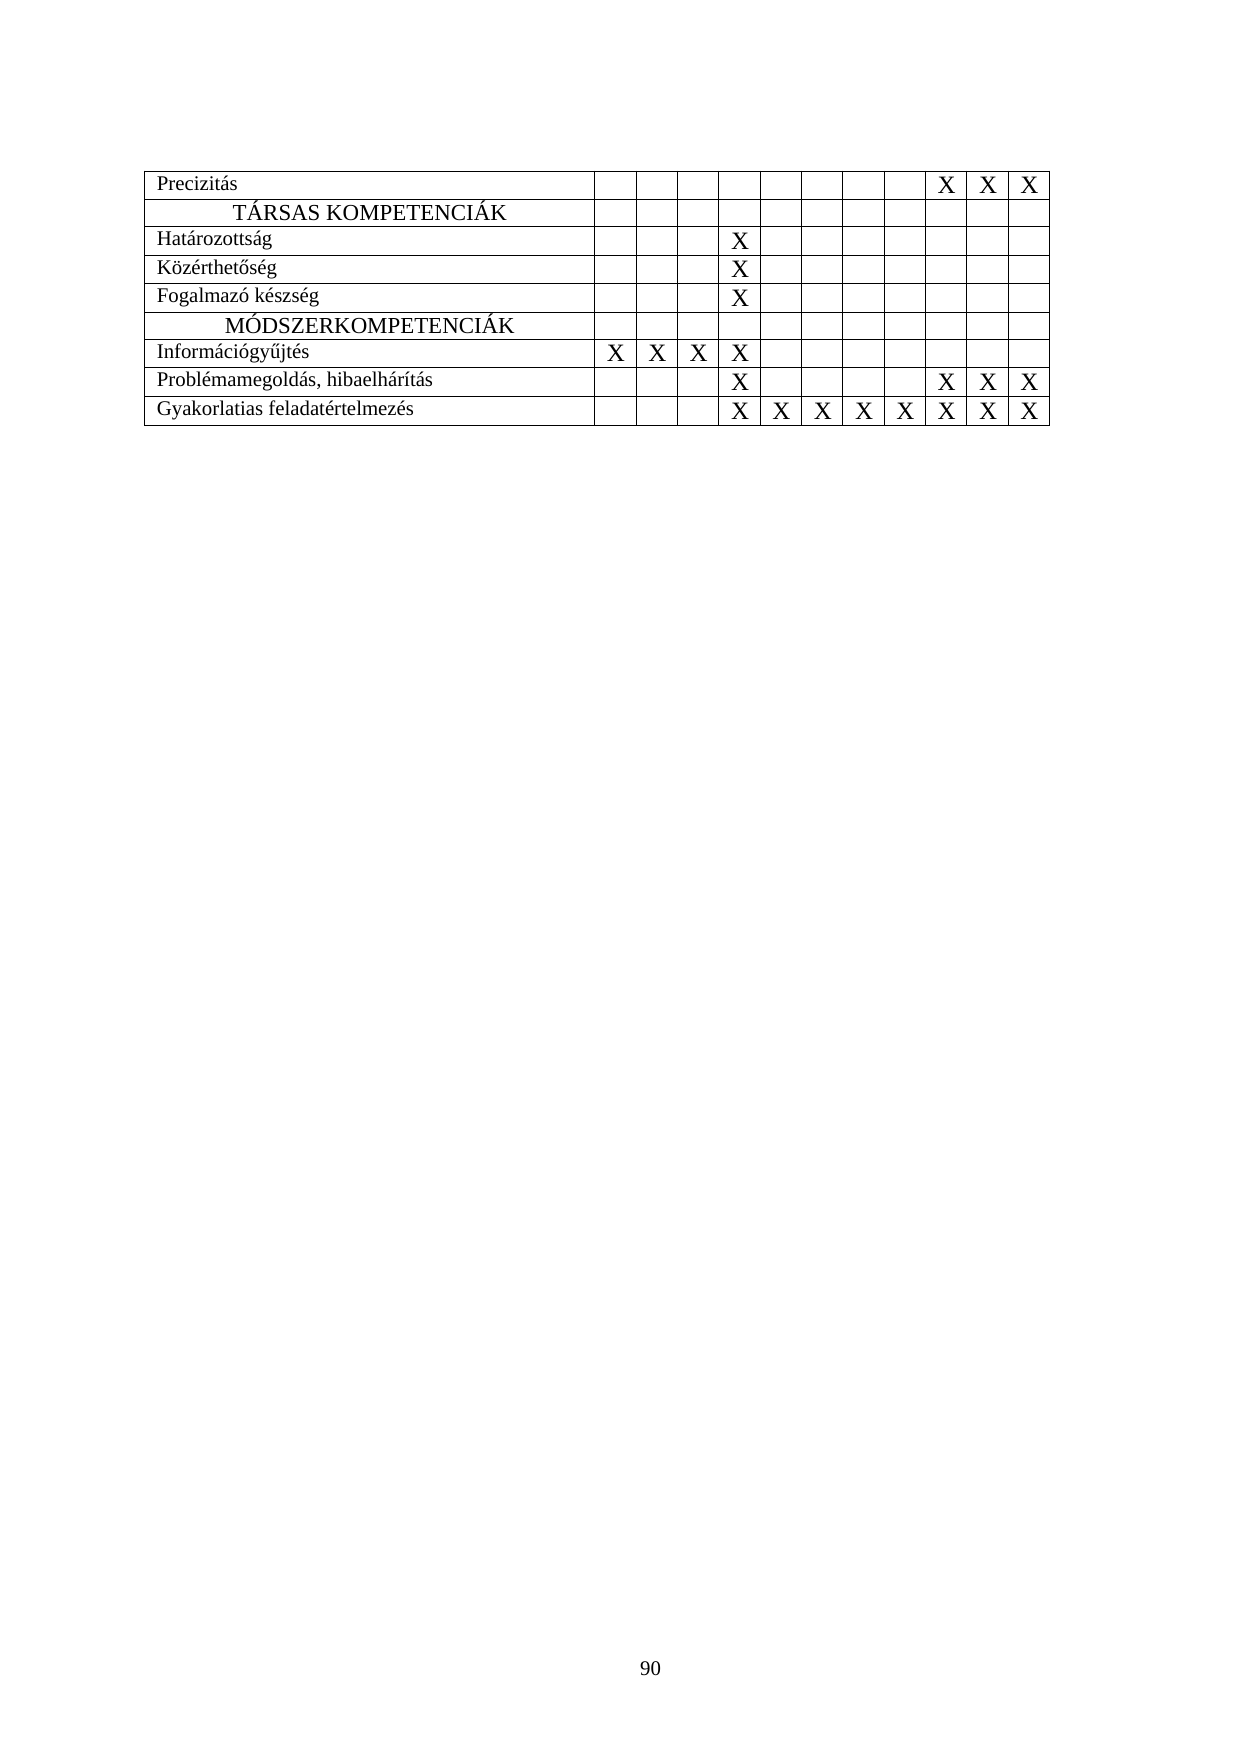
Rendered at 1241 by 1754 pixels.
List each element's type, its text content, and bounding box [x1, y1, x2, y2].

table_cell [637, 368, 677, 396]
table_cell [885, 340, 925, 367]
table_cell X [595, 340, 636, 367]
table_cell X [761, 397, 801, 425]
table_cell [637, 256, 677, 283]
table_cell [843, 227, 884, 254]
table_cell [885, 284, 925, 312]
table_cell [595, 200, 636, 226]
table_cell [761, 313, 801, 338]
table_cell [595, 397, 636, 425]
table_cell [843, 172, 884, 199]
table_cell Határozottság [145, 227, 594, 254]
table_cell [885, 172, 925, 199]
table_cell TÁRSAS KOMPETENCIÁK [145, 200, 594, 226]
table_cell [967, 256, 1008, 283]
table_cell [802, 256, 842, 283]
table_cell X [843, 397, 884, 425]
table_cell [885, 227, 925, 254]
table_cell [678, 368, 718, 396]
table_cell [719, 313, 760, 338]
table_cell Precizitás [145, 172, 594, 199]
table_cell [802, 200, 842, 226]
table_cell [719, 200, 760, 226]
table_cell X [637, 340, 677, 367]
table_cell [678, 313, 718, 338]
table_cell [637, 313, 677, 338]
table_cell Közérthetőség [145, 256, 594, 283]
table_cell [637, 200, 677, 226]
table_cell [802, 172, 842, 199]
table_cell [885, 200, 925, 226]
table_cell [761, 284, 801, 312]
table_cell [802, 368, 842, 396]
table_cell X [1009, 397, 1049, 425]
table_cell [885, 256, 925, 283]
table_cell [1009, 200, 1049, 226]
table_cell [595, 256, 636, 283]
table_cell [967, 200, 1008, 226]
table_cell [761, 368, 801, 396]
table_cell X [719, 368, 760, 396]
table_cell [637, 397, 677, 425]
table_cell X [719, 256, 760, 283]
table_cell X [719, 397, 760, 425]
table_cell [761, 172, 801, 199]
table_cell [926, 200, 966, 226]
table_cell Információgyűjtés [145, 340, 594, 367]
table_cell [595, 313, 636, 338]
table_cell Fogalmazó készség [145, 284, 594, 312]
table_cell [678, 172, 718, 199]
table_cell X [678, 340, 718, 367]
table_cell [843, 368, 884, 396]
table_cell X [967, 368, 1008, 396]
table_cell [761, 256, 801, 283]
table_cell [802, 313, 842, 338]
table_cell [1009, 256, 1049, 283]
table_cell [719, 172, 760, 199]
table_cell [843, 340, 884, 367]
table_cell [843, 200, 884, 226]
table_cell [678, 397, 718, 425]
table_cell [678, 200, 718, 226]
table_cell X [926, 172, 966, 199]
table_cell [1009, 284, 1049, 312]
table_cell X [926, 397, 966, 425]
table_cell [926, 227, 966, 254]
table_cell [678, 227, 718, 254]
table_cell [1009, 227, 1049, 254]
table_cell [678, 256, 718, 283]
table_cell [595, 368, 636, 396]
table_cell [761, 227, 801, 254]
table_cell X [1009, 172, 1049, 199]
table_cell [926, 340, 966, 367]
table_cell [637, 284, 677, 312]
table_cell [967, 340, 1008, 367]
table_cell [843, 313, 884, 338]
table_cell X [719, 284, 760, 312]
table_cell [1009, 313, 1049, 338]
table_cell [885, 368, 925, 396]
table_cell [761, 200, 801, 226]
table_cell [926, 284, 966, 312]
table_cell [637, 227, 677, 254]
table_cell [802, 227, 842, 254]
table_cell [761, 340, 801, 367]
table_cell [967, 227, 1008, 254]
table_cell [926, 313, 966, 338]
table_cell X [967, 397, 1008, 425]
table_cell [595, 172, 636, 199]
table_cell Problémamegoldás, hibaelhárítás [145, 368, 594, 396]
table_cell [802, 340, 842, 367]
table_cell [967, 313, 1008, 338]
table_cell [967, 284, 1008, 312]
table_cell X [885, 397, 925, 425]
table_cell [802, 284, 842, 312]
table_cell X [967, 172, 1008, 199]
table_cell [678, 284, 718, 312]
table_cell [1009, 340, 1049, 367]
table_cell [926, 256, 966, 283]
table_cell [843, 284, 884, 312]
table_cell [595, 284, 636, 312]
table_cell [637, 172, 677, 199]
table_cell X [802, 397, 842, 425]
table_cell [843, 256, 884, 283]
table_cell [885, 313, 925, 338]
table_cell X [719, 227, 760, 254]
table_cell X [719, 340, 760, 367]
table_cell MÓDSZERKOMPETENCIÁK [145, 313, 594, 338]
table_cell X [926, 368, 966, 396]
table_cell Gyakorlatias feladatértelmezés [145, 397, 594, 425]
table_cell [595, 227, 636, 254]
table_cell X [1009, 368, 1049, 396]
